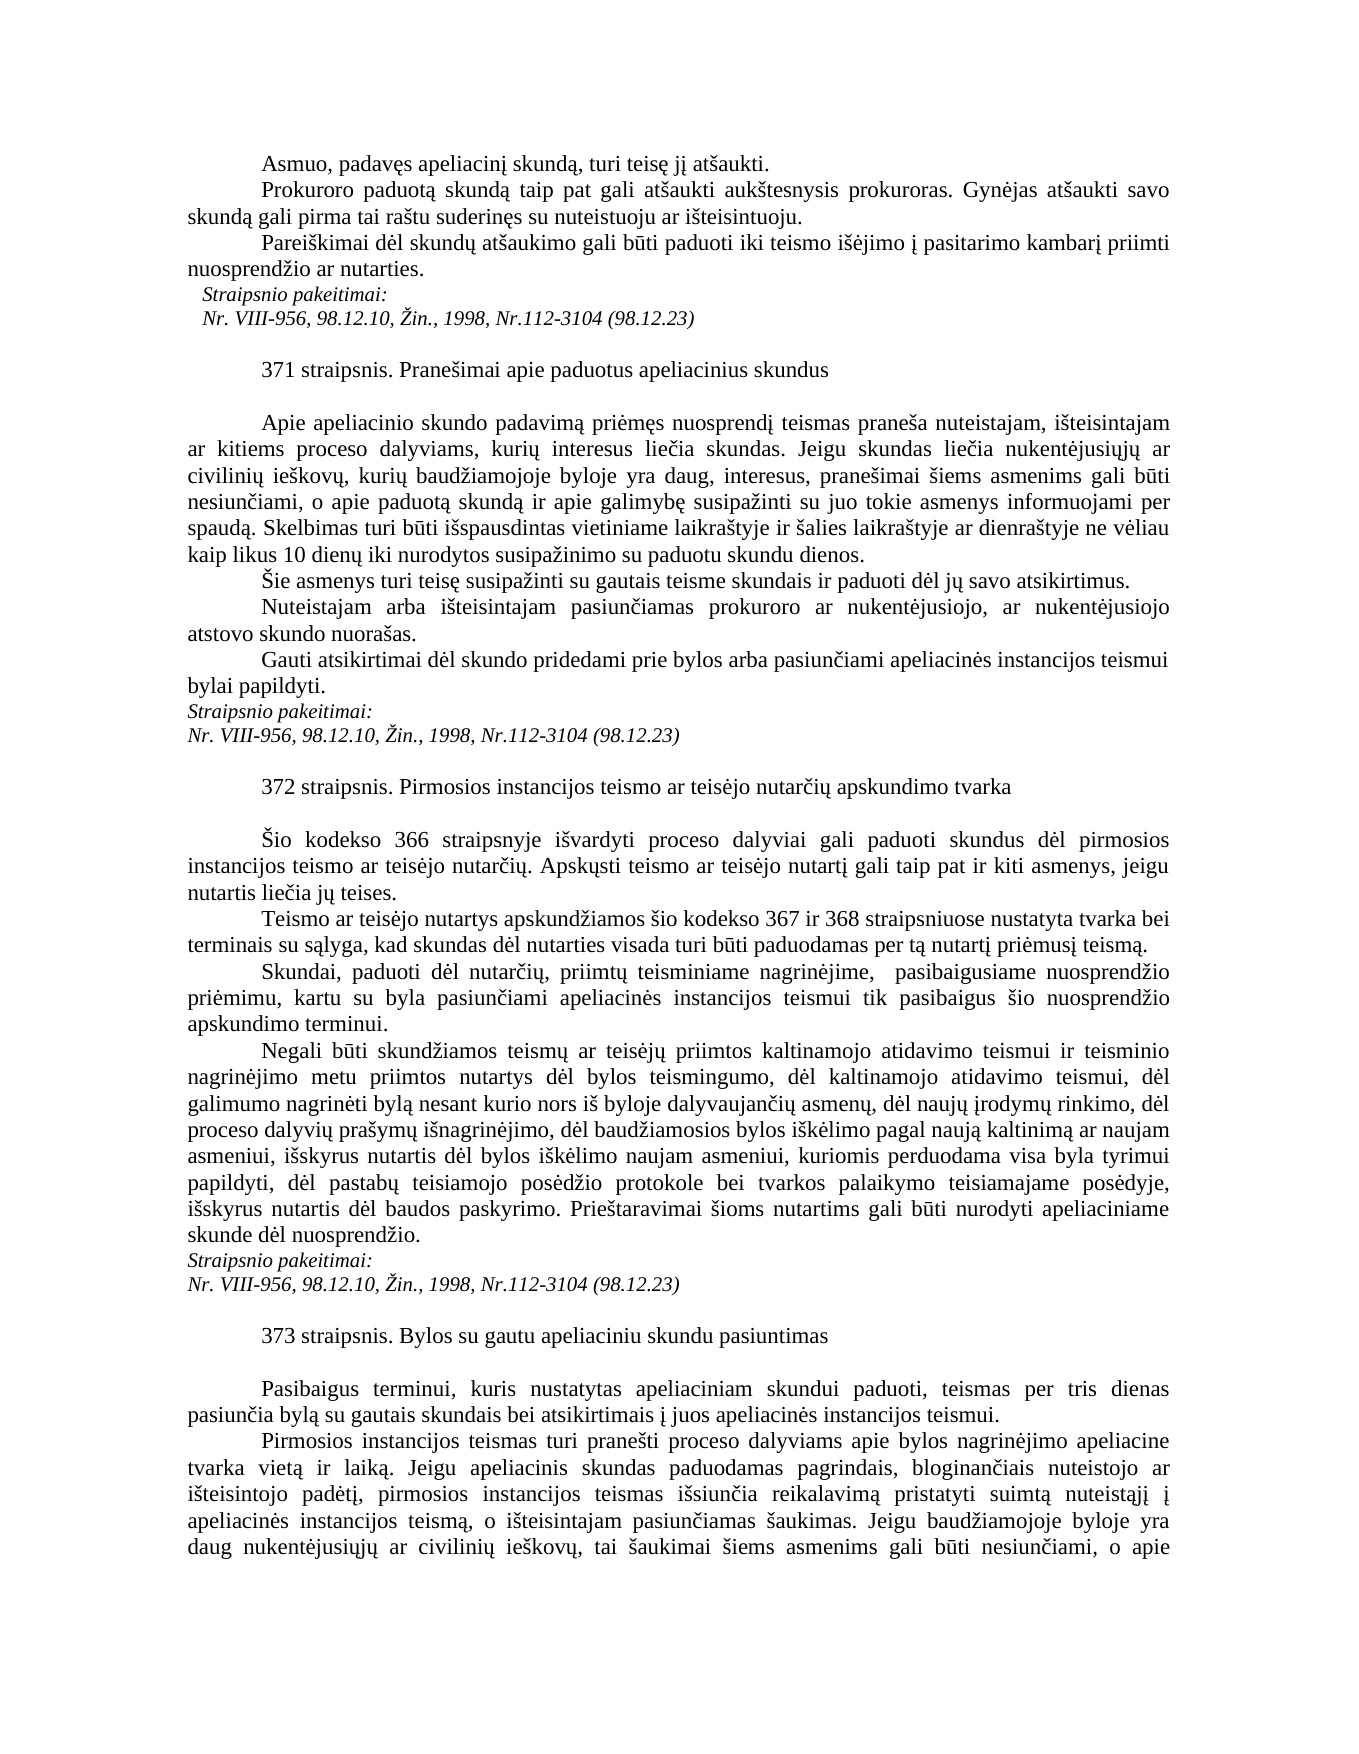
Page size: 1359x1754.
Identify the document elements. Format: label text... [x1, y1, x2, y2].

text Pirmosios instancijos teismas turi pranešti proceso dalyviams apie bylos nagrinėjimo apeliacine tvarka vietą ir laiką. Jeigu apeliacinis skundas paduodamas pagrindais, bloginančiais nuteistojo ar išteisintojo padėtį, pirmosios instancijos teismas išsiunčia reikalavimą pristatyti suimtą nuteistąjį į apeliacinės instancijos teismą, o išteisintajam pasiunčiamas šaukimas. Jeigu baudžiamojoje byloje yra daug nukentėjusiųjų ar civilinių ieškovų, tai šaukimai šiems asmenims gali būti nesiunčiami, o apie [187, 1428, 1171, 1559]
text Nr. VIII-956, 98.12.10, Žin., 1998, Nr.112-3104 (98.12.23) [187, 1272, 1171, 1296]
text Pareiškimai dėl skundų atšaukimo gali būti paduoti iki teismo išėjimo į pasitarimo kambarį priimti nuosprendžio ar nutarties. [187, 229, 1171, 282]
text 372 straipsnis. Pirmosios instancijos teismo ar teisėjo nutarčių apskundimo tvarka [187, 773, 1171, 800]
text Nr. VIII-956, 98.12.10, Žin., 1998, Nr.112-3104 (98.12.23) [187, 723, 1171, 747]
text Straipsnio pakeitimai: [187, 1248, 1171, 1272]
text Šio kodekso 366 straipsnyje išvardyti proceso dalyviai gali paduoti skundus dėl pirmosios instancijos teismo ar teisėjo nutarčių. Apskųsti teismo ar teisėjo nutartį gali taip pat ir kiti asmenys, jeigu nutartis liečia jų teises. [187, 826, 1171, 905]
text Negali būti skundžiamos teismų ar teisėjų priimtos kaltinamojo atidavimo teismui ir teisminio nagrinėjimo metu priimtos nutartys dėl bylos teismingumo, dėl kaltinamojo atidavimo teismui, dėl galimumo nagrinėti bylą nesant kurio nors iš byloje dalyvaujančių asmenų, dėl naujų įrodymų rinkimo, dėl proceso dalyvių prašymų išnagrinėjimo, dėl baudžiamosios bylos iškėlimo pagal naują kaltinimą ar naujam asmeniui, išskyrus nutartis dėl bylos iškėlimo naujam asmeniui, kuriomis perduodama visa byla tyrimui papildyti, dėl pastabų teisiamojo posėdžio protokole bei tvarkos palaikymo teisiamajame posėdyje, išskyrus nutartis dėl baudos paskyrimo. Prieštaravimai šioms nutartims gali būti nurodyti apeliaciniame skunde dėl nuosprendžio. [187, 1037, 1171, 1248]
text 373 straipsnis. Bylos su gautu apeliaciniu skundu pasiuntimas [187, 1322, 1171, 1348]
text Asmuo, padavęs apeliacinį skundą, turi teisę jį atšaukti. [187, 150, 1171, 176]
text Šie asmenys turi teisę susipažinti su gautais teisme skundais ir paduoti dėl jų savo atsikirtimus. [187, 567, 1171, 593]
text Straipsnio pakeitimai: [187, 282, 1171, 306]
text Nr. VIII-956, 98.12.10, Žin., 1998, Nr.112-3104 (98.12.23) [187, 306, 1171, 330]
text Pasibaigus terminui, kuris nustatytas apeliaciniam skundui paduoti, teismas per tris dienas pasiunčia bylą su gautais skundais bei atsikirtimais į juos apeliacinės instancijos teismui. [187, 1375, 1171, 1428]
text 371 straipsnis. Pranešimai apie paduotus apeliacinius skundus [187, 356, 1171, 383]
text Teismo ar teisėjo nutartys apskundžiamos šio kodekso 367 ir 368 straipsniuose nustatyta tvarka bei terminais su sąlyga, kad skundas dėl nutarties visada turi būti paduodamas per tą nutartį priėmusį teismą. [187, 905, 1171, 958]
text Apie apeliacinio skundo padavimą priėmęs nuosprendį teismas praneša nuteistajam, išteisintajam ar kitiems proceso dalyviams, kurių interesus liečia skundas. Jeigu skundas liečia nukentėjusiųjų ar civilinių ieškovų, kurių baudžiamojoje byloje yra daug, interesus, pranešimai šiems asmenims gali būti nesiunčiami, o apie paduotą skundą ir apie galimybę susipažinti su juo tokie asmenys informuojami per spaudą. Skelbimas turi būti išspausdintas vietiniame laikraštyje ir šalies laikraštyje ar dienraštyje ne vėliau kaip likus 10 dienų iki nurodytos susipažinimo su paduotu skundu dienos. [187, 409, 1171, 567]
text Prokuroro paduotą skundą taip pat gali atšaukti aukštesnysis prokuroras. Gynėjas atšaukti savo skundą gali pirma tai raštu suderinęs su nuteistuoju ar išteisintuoju. [187, 176, 1171, 229]
text Straipsnio pakeitimai: [187, 699, 1171, 723]
text Nuteistajam arba išteisintajam pasiunčiamas prokuroro ar nukentėjusiojo, ar nukentėjusiojo atstovo skundo nuorašas. [187, 593, 1171, 646]
text Skundai, paduoti dėl nutarčių, priimtų teisminiame nagrinėjime, pasibaigusiame nuosprendžio priėmimu, kartu su byla pasiunčiami apeliacinės instancijos teismui tik pasibaigus šio nuosprendžio apskundimo terminui. [187, 958, 1171, 1037]
text Gauti atsikirtimai dėl skundo pridedami prie bylos arba pasiunčiami apeliacinės instancijos teismui bylai papildyti. [187, 646, 1171, 699]
